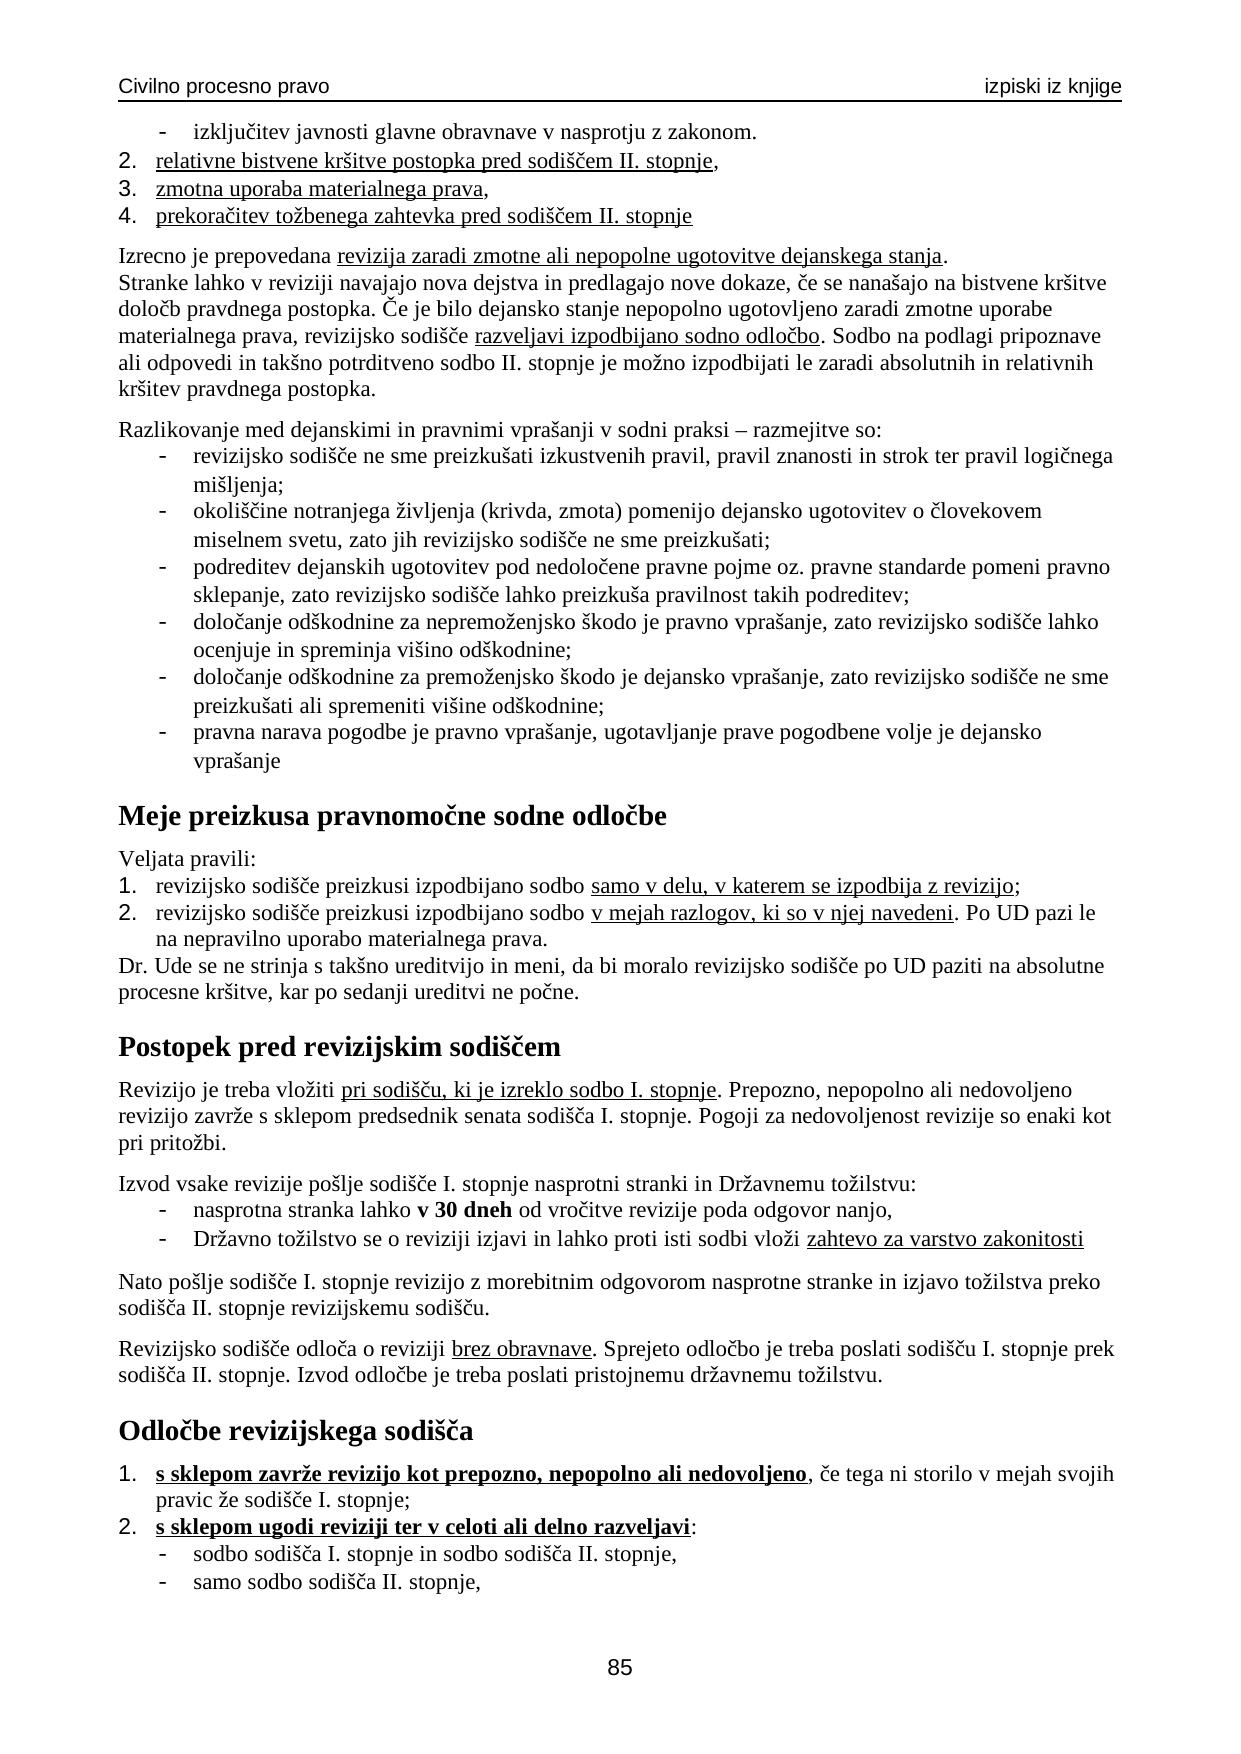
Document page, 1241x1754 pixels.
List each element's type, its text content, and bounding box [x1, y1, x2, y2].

list okoliščine notranjega življenja (krivda, zmota) pomenijo dejansko ugotovitev o človekovem miselnem svetu, zato jih revizijsko sodišče ne sme preizkušati; [156, 497, 1122, 552]
subtitle Odločbe revizijskega sodišča [118, 1413, 1122, 1446]
list izključitev javnosti glavne obravnave v nasprotju z zakonom. [156, 118, 1122, 147]
subtitle Meje preizkusa pravnomočne sodne odločbe [118, 798, 1122, 832]
list sodbo sodišča I. stopnje in sodbo sodišča II. stopnje, [156, 1539, 1122, 1568]
list pravna narava pogodbe je pravno vprašanje, ugotavljanje prave pogodbene volje je dejansko vprašanje [156, 718, 1122, 773]
list revizijsko sodišče ne sme preizkušati izkustvenih pravil, pravil znanosti in strok ter pravil logičnega mišljenja; [156, 442, 1122, 497]
text Izrecno je prepovedana revizija zaradi zmotne ali nepopolne ugotovitve dejanskega stanja. [118, 242, 1122, 269]
text Revizijo je treba vložiti pri sodišču, ki je izreklo sodbo I. stopnje. Prepozno, nepopolno ali nedovoljeno revizijo zavrže s sklepom predsednik senata sodišča I. stopnje. Pogoji za nedovoljenost revizije so enaki kot pri pritožbi. [118, 1076, 1122, 1156]
text Razlikovanje med dejanskimi in pravnimi vprašanji v sodni praksi – razmejitve so: [118, 416, 1122, 442]
list podreditev dejanskih ugotovitev pod nedoločene pravne pojme oz. pravne standarde pomeni pravno sklepanje, zato revizijsko sodišče lahko preizkuša pravilnost takih podreditev; [156, 552, 1122, 608]
list samo sodbo sodišča II. stopnje, [156, 1568, 1122, 1597]
subtitle Postopek pred revizijskim sodiščem [118, 1030, 1122, 1063]
text Dr. Ude se ne strinja s takšno ureditvijo in meni, da bi moralo revizijsko sodišče po UD paziti na absolutne procesne kršitve, kar po sedanji ureditvi ne počne. [118, 952, 1122, 1005]
list Državno tožilstvo se o reviziji izjavi in lahko proti isti sodbi vloži zahtevo za varstvo zakonitosti [156, 1225, 1122, 1253]
list revizijsko sodišče preizkusi izpodbijano sodbo v mejah razlogov, ki so v njej navedeni. Po UD pazi le na nepravilno uporabo materialnega prava. [118, 898, 1122, 952]
list nasprotna stranka lahko v 30 dneh od vročitve revizije poda odgovor nanjo, [156, 1196, 1122, 1225]
list revizijsko sodišče preizkusi izpodbijano sodbo samo v delu, v katerem se izpodbija z revizijo; [118, 871, 1122, 898]
list s sklepom ugodi reviziji ter v celoti ali delno razveljavi: [118, 1512, 1122, 1539]
list s sklepom zavrže revizijo kot prepozno, nepopolno ali nedovoljeno, če tega ni storilo v mejah svojih pravic že sodišče I. stopnje; [118, 1459, 1122, 1512]
list določanje odškodnine za premoženjsko škodo je dejansko vprašanje, zato revizijsko sodišče ne sme preizkušati ali spremeniti višine odškodnine; [156, 663, 1122, 718]
list določanje odškodnine za nepremoženjsko škodo je pravno vprašanje, zato revizijsko sodišče lahko ocenjuje in spreminja višino odškodnine; [156, 608, 1122, 663]
text Revizijsko sodišče odloča o reviziji brez obravnave. Sprejeto odločbo je treba poslati sodišču I. stopnje prek sodišča II. stopnje. Izvod odločbe je treba poslati pristojnemu državnemu tožilstvu. [118, 1335, 1122, 1388]
text Izvod vsake revizije pošlje sodišče I. stopnje nasprotni stranki in Državnemu tožilstvu: [118, 1169, 1122, 1196]
list zmotna uporaba materialnega prava, [118, 174, 1122, 201]
text Veljata pravili: [118, 844, 1122, 871]
text Stranke lahko v reviziji navajajo nova dejstva in predlagajo nove dokaze, če se nanašajo na bistvene kršitve določb pravdnega postopka. Če je bilo dejansko stanje nepopolno ugotovljeno zaradi zmotne uporabe materialnega prava, revizijsko sodišče razveljavi izpodbijano sodno odločbo. Sodbo na podlagi pripoznave ali odpovedi in takšno potrditveno sodbo II. stopnje je možno izpodbijati le zaradi absolutnih in relativnih kršitev pravdnega postopka. [118, 269, 1122, 401]
list relativne bistvene kršitve postopka pred sodiščem II. stopnje, [118, 147, 1122, 174]
text Nato pošlje sodišče I. stopnje revizijo z morebitnim odgovorom nasprotne stranke in izjavo tožilstva preko sodišča II. stopnje revizijskemu sodišču. [118, 1267, 1122, 1321]
list prekoračitev tožbenega zahtevka pred sodiščem II. stopnje [118, 201, 1122, 228]
